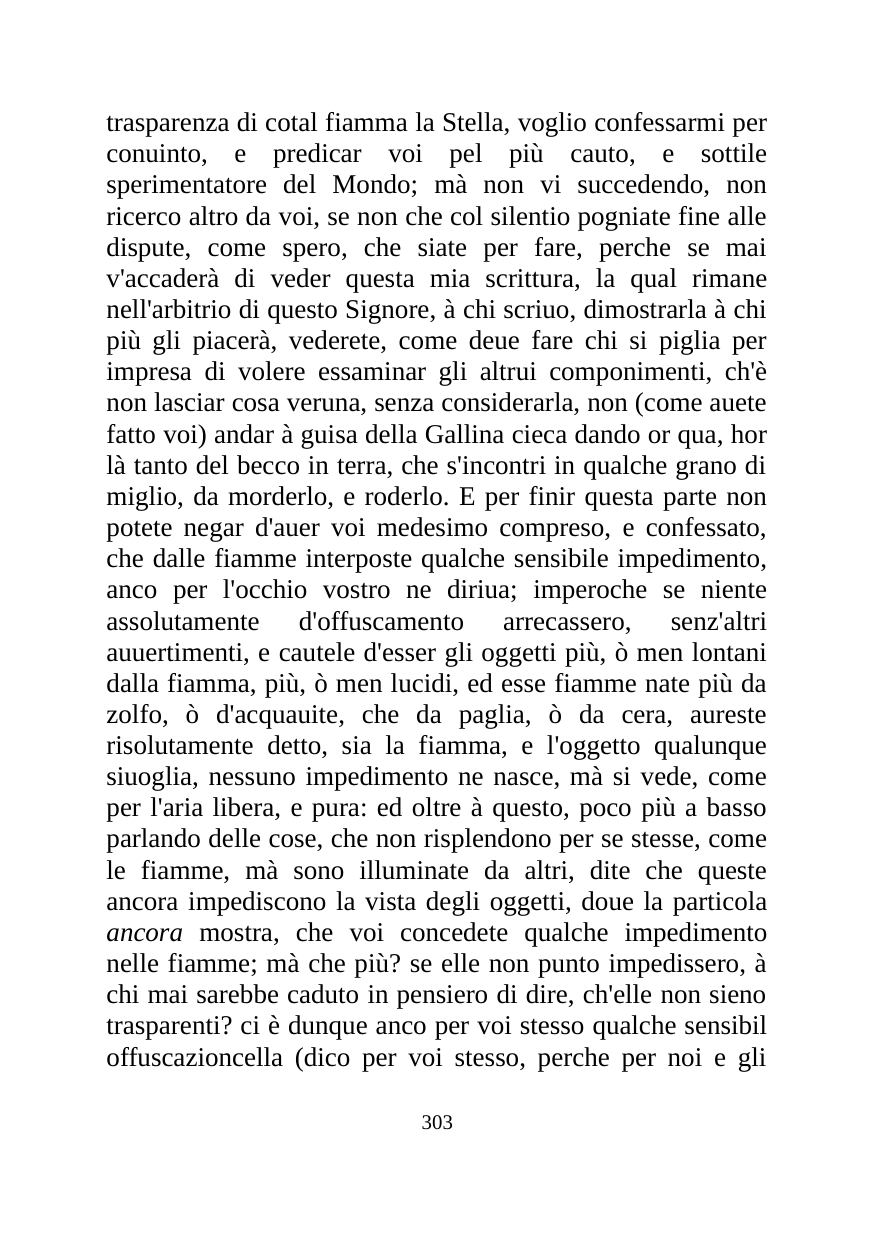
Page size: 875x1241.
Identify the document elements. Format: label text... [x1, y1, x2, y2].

text trasparenza di cotal fiamma la Stella, voglio confessarmi per conuinto, e predicar voi pel più cauto, e sottile sperimentatore del Mondo; mà non vi succedendo, non ricerco altro da voi, se non che col silentio pogniate fine alle dispute, come spero, che siate per fare, perche se mai v'accaderà di veder questa mia scrittura, la qual rimane nell'arbitrio di questo Signore, à chi scriuo, dimostrarla à chi più gli piacerà, vederete, come deue fare chi si piglia per impresa di volere essaminar gli altrui componimenti, ch'è non lasciar cosa veruna, senza considerarla, non (come auete fatto voi) andar à guisa della Gallina cieca dando or qua, hor là tanto del becco in terra, che s'incontri in qualche grano di miglio, da morderlo, e roderlo. E per finir questa parte non potete negar d'auer voi medesimo compreso, e confessato, che dalle fiamme interposte qualche sensibile impedimento, anco per l'occhio vostro ne diriua; imperoche se niente assolutamente d'offuscamento arrecassero, senz'altri auuertimenti, e cautele d'esser gli oggetti più, ò men lontani dalla fiamma, più, ò men lucidi, ed esse fiamme nate più da zolfo, ò d'acquauite, che da paglia, ò da cera, aureste risolutamente detto, sia la fiamma, e l'oggetto qualunque siuoglia, nessuno impedimento ne nasce, mà si vede, come per l'aria libera, e pura: ed oltre à questo, poco più a basso parlando delle cose, che non risplendono per se stesse, come le fiamme, mà sono illuminate da altri, dite che queste ancora impediscono la vista degli oggetti, doue la particola ancora mostra, che voi concedete qualche impedimento nelle fiamme; mà che più? se elle non punto impedissero, à chi mai sarebbe caduto in pensiero di dire, ch'elle non sieno trasparenti? ci è dunque anco per voi stesso qualche sensibil offuscazioncella (dico per voi stesso, perche per noi e gli [106, 106, 768, 1072]
